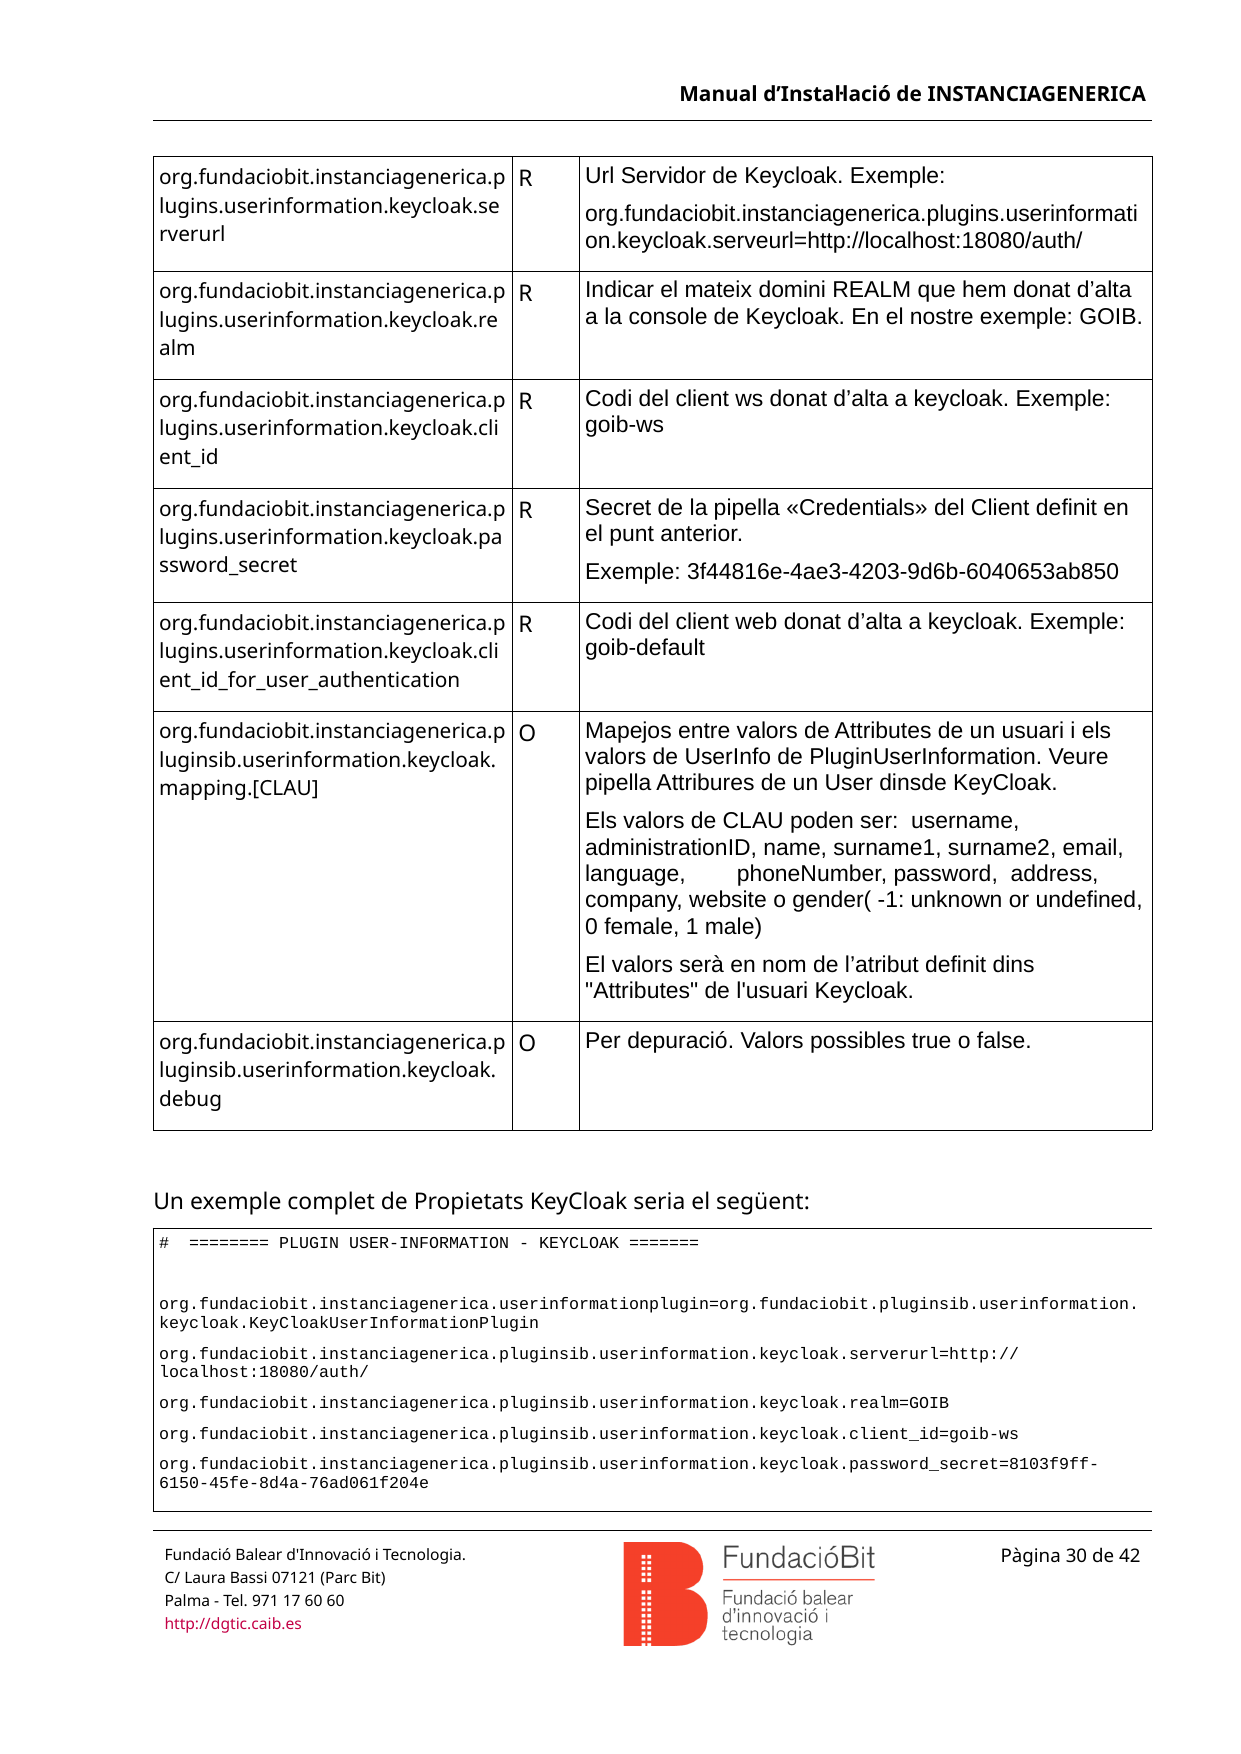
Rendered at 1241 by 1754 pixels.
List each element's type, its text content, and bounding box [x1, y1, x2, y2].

table_cell org.fundaciobit.instanciagenerica.plugins.userinformation.keycloak.client_id [154, 380, 512, 488]
table_cell R [513, 603, 579, 711]
table_cell R [513, 272, 579, 379]
table_cell Codi del client web donat d’alta a keycloak. Exemple: goib-default [580, 603, 1152, 711]
table_cell org.fundaciobit.instanciagenerica.pluginsib.userinformation.keycloak.mapping.[CLAU] [154, 712, 512, 1021]
table_cell Url Servidor de Keycloak. Exemple: org.fundaciobit.instanciagenerica.plugins.userinformation.keycloak.serveurl=http://localhost:18080/auth/ [580, 157, 1152, 271]
table_cell Codi del client ws donat d’alta a keycloak. Exemple: goib-ws [580, 380, 1152, 488]
table_cell Mapejos entre valors de Attributes de un usuari i els valors de UserInfo de PluginUserInformation. Veure pipella Attribures de un User dinsde KeyCloak. Els valors de CLAU poden ser: username, administrationID, name, surname1, surname2, email, language, phoneNumber, password, address, company, website o gender( -1: unknown or undefined, 0 female, 1 male) El valors serà en nom de l’atribut definit dins "Attributes" de l'usuari Keycloak. [580, 712, 1152, 1021]
table_cell Per depuració. Valors possibles true o false. [580, 1022, 1152, 1130]
table_header # ======== PLUGIN USER-INFORMATION - KEYCLOAK ======= org.fundaciobit.instanciagenerica.userinformationplugin=org.fundaciobit.pluginsib.userinformation.keycloak.KeyCloakUserInformationPlugin org.fundaciobit.instanciagenerica.pluginsib.userinformation.keycloak.serverurl=http://localhost:18080/auth/ org.fundaciobit.instanciagenerica.pluginsib.userinformation.keycloak.realm=GOIB org.fundaciobit.instanciagenerica.pluginsib.userinformation.keycloak.client_id=goib-ws org.fundaciobit.instanciagenerica.pluginsib.userinformation.keycloak.password_secret=8103f9ff-6150-45fe-8d4a-76ad061f204e [154, 1229, 1152, 1511]
table_cell org.fundaciobit.instanciagenerica.plugins.userinformation.keycloak.client_id_for_user_authentication [154, 603, 512, 711]
table_cell R [513, 157, 579, 271]
table_cell O [513, 712, 579, 1021]
table_cell R [513, 380, 579, 488]
text Un exemple complet de Propietats KeyCloak seria el següent: [153, 1185, 1152, 1216]
table_cell R [513, 489, 579, 602]
table_cell org.fundaciobit.instanciagenerica.plugins.userinformation.keycloak.realm [154, 272, 512, 379]
table_cell O [513, 1022, 579, 1130]
table_cell Secret de la pipella «Credentials» del Client definit en el punt anterior. Exemple: 3f44816e-4ae3-4203-9d6b-6040653ab850 [580, 489, 1152, 602]
table_cell Indicar el mateix domini REALM que hem donat d’alta a la console de Keycloak. En el nostre exemple: GOIB. [580, 272, 1152, 379]
picture [623, 1542, 875, 1646]
table_cell org.fundaciobit.instanciagenerica.pluginsib.userinformation.keycloak.debug [154, 1022, 512, 1130]
table_cell org.fundaciobit.instanciagenerica.plugins.userinformation.keycloak.password_secret [154, 489, 512, 602]
table_cell org.fundaciobit.instanciagenerica.plugins.userinformation.keycloak.serverurl [154, 157, 512, 271]
